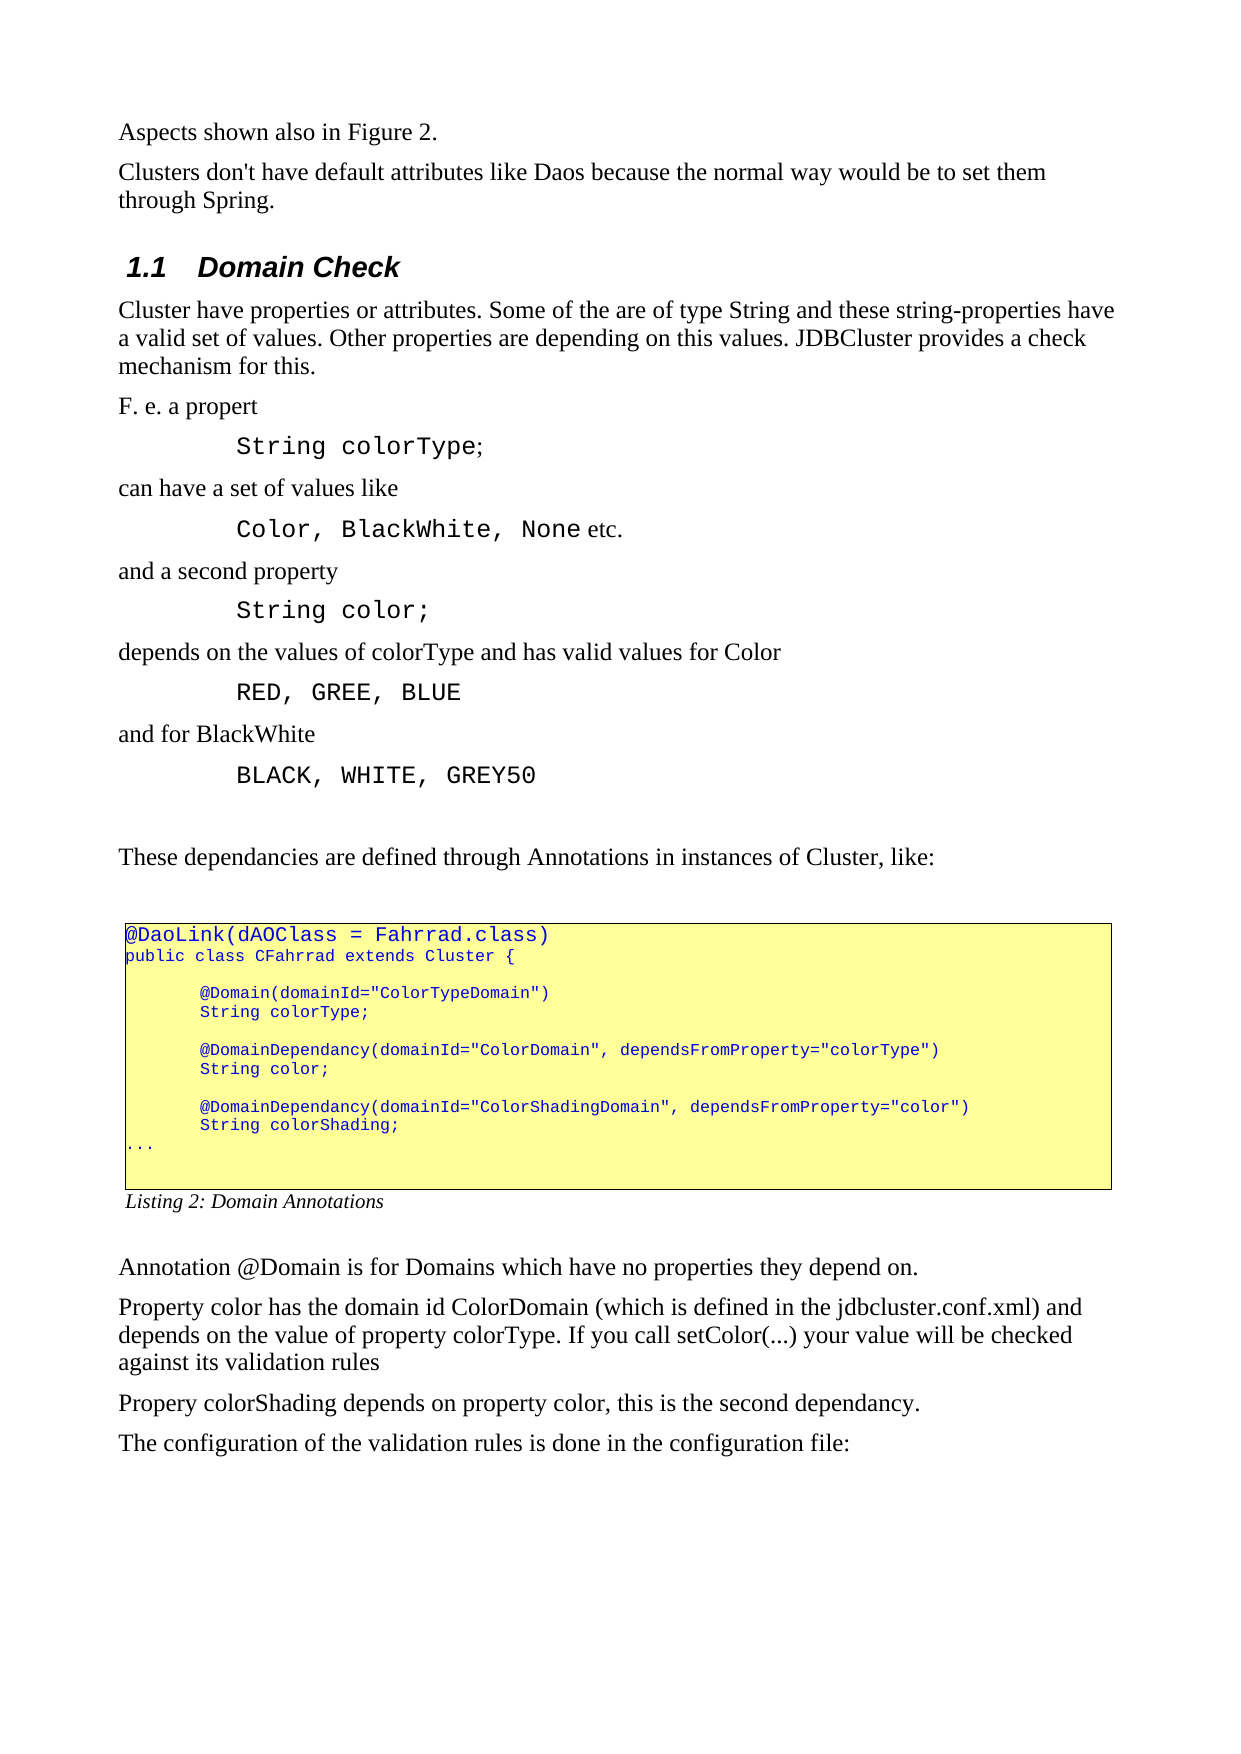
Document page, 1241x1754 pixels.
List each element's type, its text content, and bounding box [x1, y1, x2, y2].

text Aspects shown also in Figure 2. [118, 118, 1122, 146]
text The configuration of the validation rules is done in the configuration file: [118, 1429, 1122, 1484]
text and a second property [118, 557, 1122, 585]
text RED, GREE, BLUE [118, 678, 1122, 708]
text Annotation @Domain is for Domains which have no properties they depend on. [118, 1253, 1122, 1281]
subtitle Domain Check [118, 251, 1122, 284]
text Property color has the domain id ColorDomain (which is defined in the jdbcluster.conf.xml) and depends on the value of property colorType. If you call setColor(...) your value will be checked against its validation rules [118, 1293, 1122, 1376]
text depends on the values of colorType and has valid values for Color [118, 638, 1122, 666]
list Listing 2: Domain Annotations [125, 1190, 1111, 1213]
text These dependancies are defined through Annotations in instances of Cluster, like: [118, 843, 1122, 871]
text F. e. a propert [118, 392, 1122, 420]
text Cluster have properties or attributes. Some of the are of type String and these string-properties have a valid set of values. Other properties are depending on this values. JDBCluster provides a check mechanism for this. [118, 296, 1122, 379]
text and for BlackWhite [118, 721, 1122, 748]
text Propery colorShading depends on property color, this is the second dependancy. [118, 1389, 1122, 1416]
text Clusters don't have default attributes like Daos because the normal way would be to set them through Spring. [118, 158, 1122, 214]
text can have a set of values like [118, 474, 1122, 502]
text BLACK, WHITE, GREY50 [118, 761, 1122, 791]
text Color, BlackWhite, None etc. [118, 515, 1122, 544]
text String color; [118, 597, 1122, 626]
text String colorType; [118, 432, 1122, 462]
